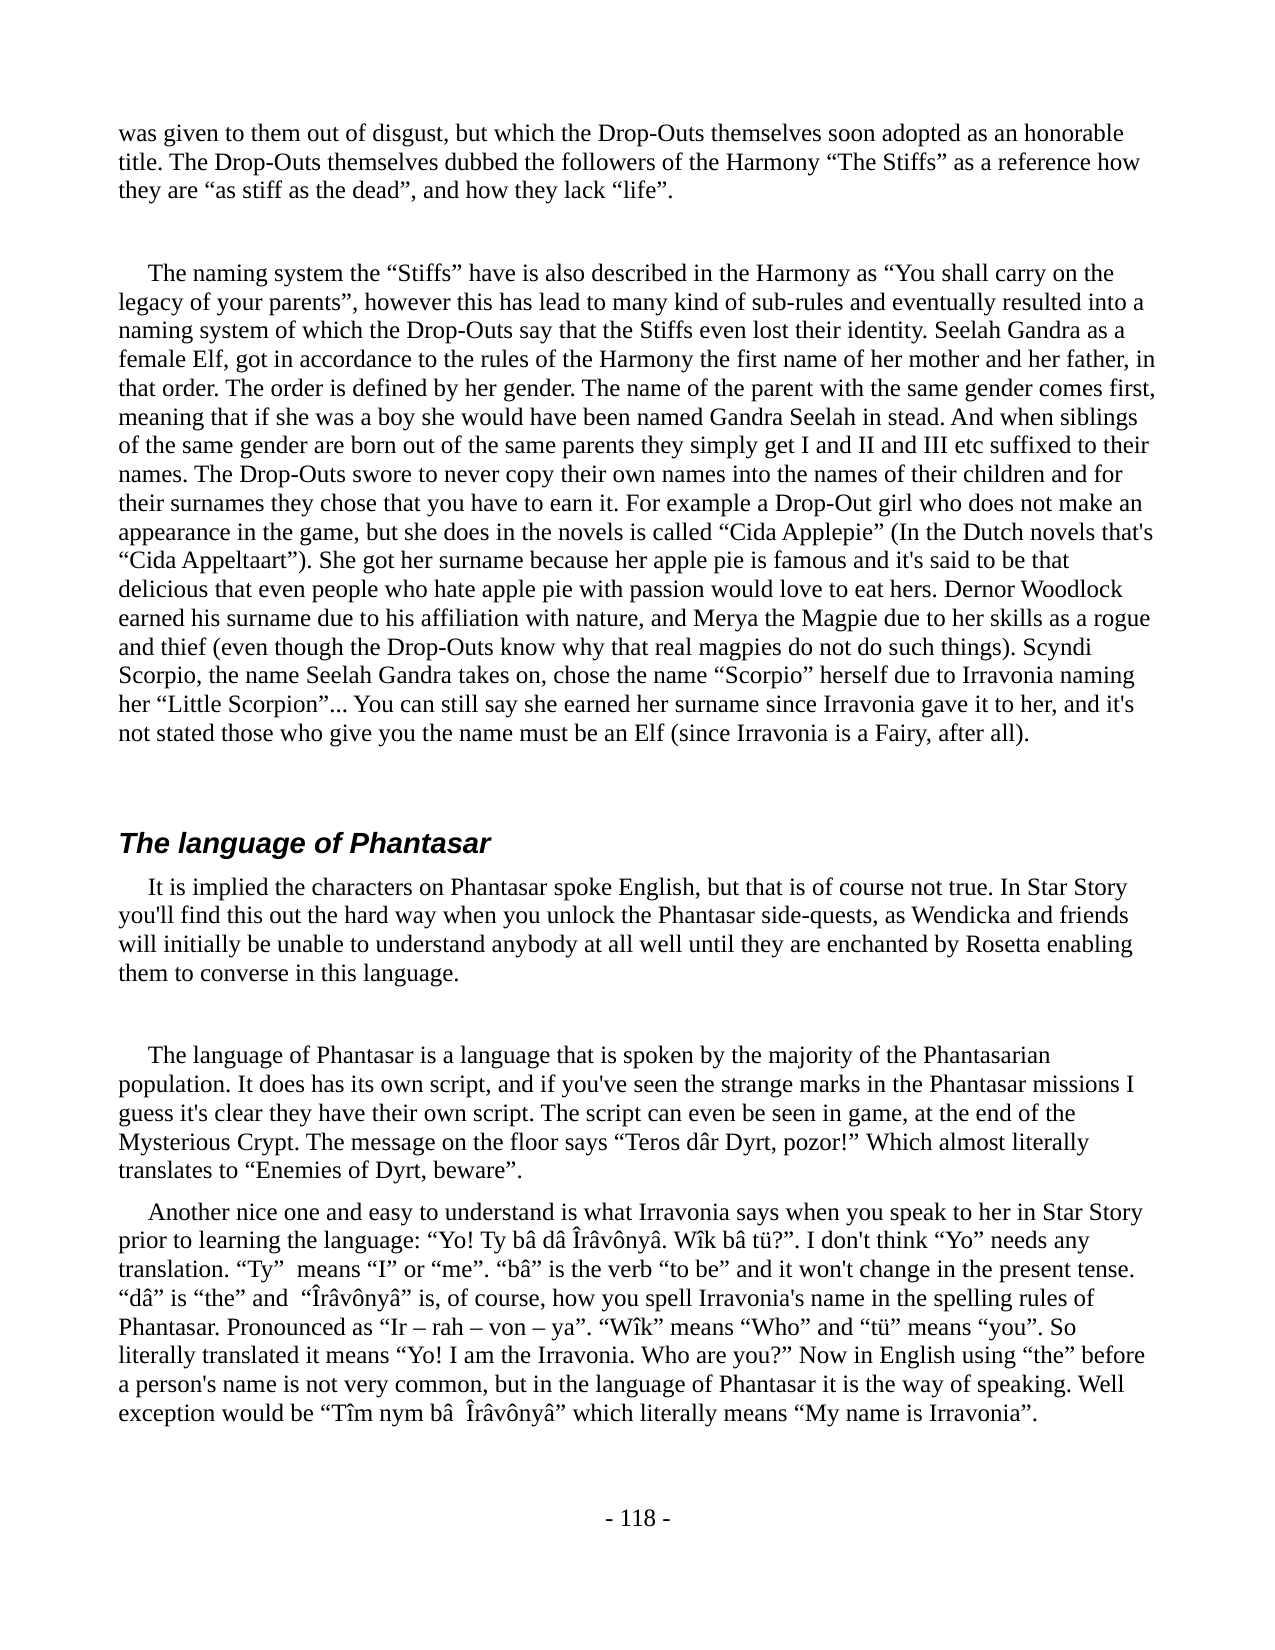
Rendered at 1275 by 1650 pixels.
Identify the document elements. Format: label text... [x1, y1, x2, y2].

text Another nice one and easy to understand is what Irravonia says when you speak to her in Star Story prior to learning the language: “Yo! Ty bâ dâ Îrâvônyâ. Wîk bâ tü?”. I don't think “Yo” needs any translation. “Ty” means “I” or “me”. “bâ” is the verb “to be” and it won't change in the present tense. “dâ” is “the” and “Îrâvônyâ” is, of course, how you spell Irravonia's name in the spelling rules of Phantasar. Pronounced as “Ir – rah – von – ya”. “Wîk” means “Who” and “tü” means “you”. So literally translated it means “Yo! I am the Irravonia. Who are you?” Now in English using “the” before a person's name is not very common, but in the language of Phantasar it is the way of speaking. Well exception would be “Tîm nym bâ Îrâvônyâ” which literally means “My name is Irravonia”. [118, 1197, 1157, 1427]
text The naming system the “Stiffs” have is also described in the Harmony as “You shall carry on the legacy of your parents”, however this has lead to many kind of sub-rules and eventually resulted into a naming system of which the Drop-Outs say that the Stiffs even lost their identity. Seelah Gandra as a female Elf, got in accordance to the rules of the Harmony the first name of her mother and her father, in that order. The order is defined by her gender. The name of the parent with the same gender comes first, meaning that if she was a boy she would have been named Gandra Seelah in stead. And when siblings of the same gender are born out of the same parents they simply get I and II and III etc suffixed to their names. The Drop-Outs swore to never copy their own names into the names of their children and for their surnames they chose that you have to earn it. For example a Drop-Out girl who does not make an appearance in the game, but she does in the novels is called “Cida Applepie” (In the Dutch novels that's “Cida Appeltaart”). She got her surname because her apple pie is famous and it's said to be that delicious that even people who hate apple pie with passion would love to eat hers. Dernor Woodlock earned his surname due to his affiliation with nature, and Merya the Magpie due to her skills as a rogue and thief (even though the Drop-Outs know why that real magpies do not do such things). Scyndi Scorpio, the name Seelah Gandra takes on, chose the name “Scorpio” herself due to Irravonia naming her “Little Scorpion”... You can still say she earned her surname since Irravonia gave it to her, and it's not stated those who give you the name must be an Elf (since Irravonia is a Fairy, after all). [118, 258, 1157, 747]
text The language of Phantasar is a language that is spoken by the majority of the Phantasarian population. It does has its own script, and if you've seen the strange marks in the Phantasar missions I guess it's clear they have their own script. The script can even be seen in game, at the end of the Mysterious Crypt. The message on the floor says “Teros dâr Dyrt, pozor!” Which almost literally translates to “Enemies of Dyrt, beware”. [118, 1040, 1157, 1184]
text was given to them out of disgust, but which the Drop-Outs themselves soon adopted as an honorable title. The Drop-Outs themselves dubbed the followers of the Harmony “The Stiffs” as a reference how they are “as stiff as the dead”, and how they lack “life”. [118, 118, 1157, 204]
text It is implied the characters on Phantasar spoke English, but that is of course not true. In Star Story you'll find this out the hard way when you unlock the Phantasar side-quests, as Wendicka and friends will initially be unable to understand anybody at all well until they are enchanted by Rosetta enabling them to converse in this language. [118, 872, 1157, 987]
subtitle The language of Phantasar [118, 826, 1157, 859]
